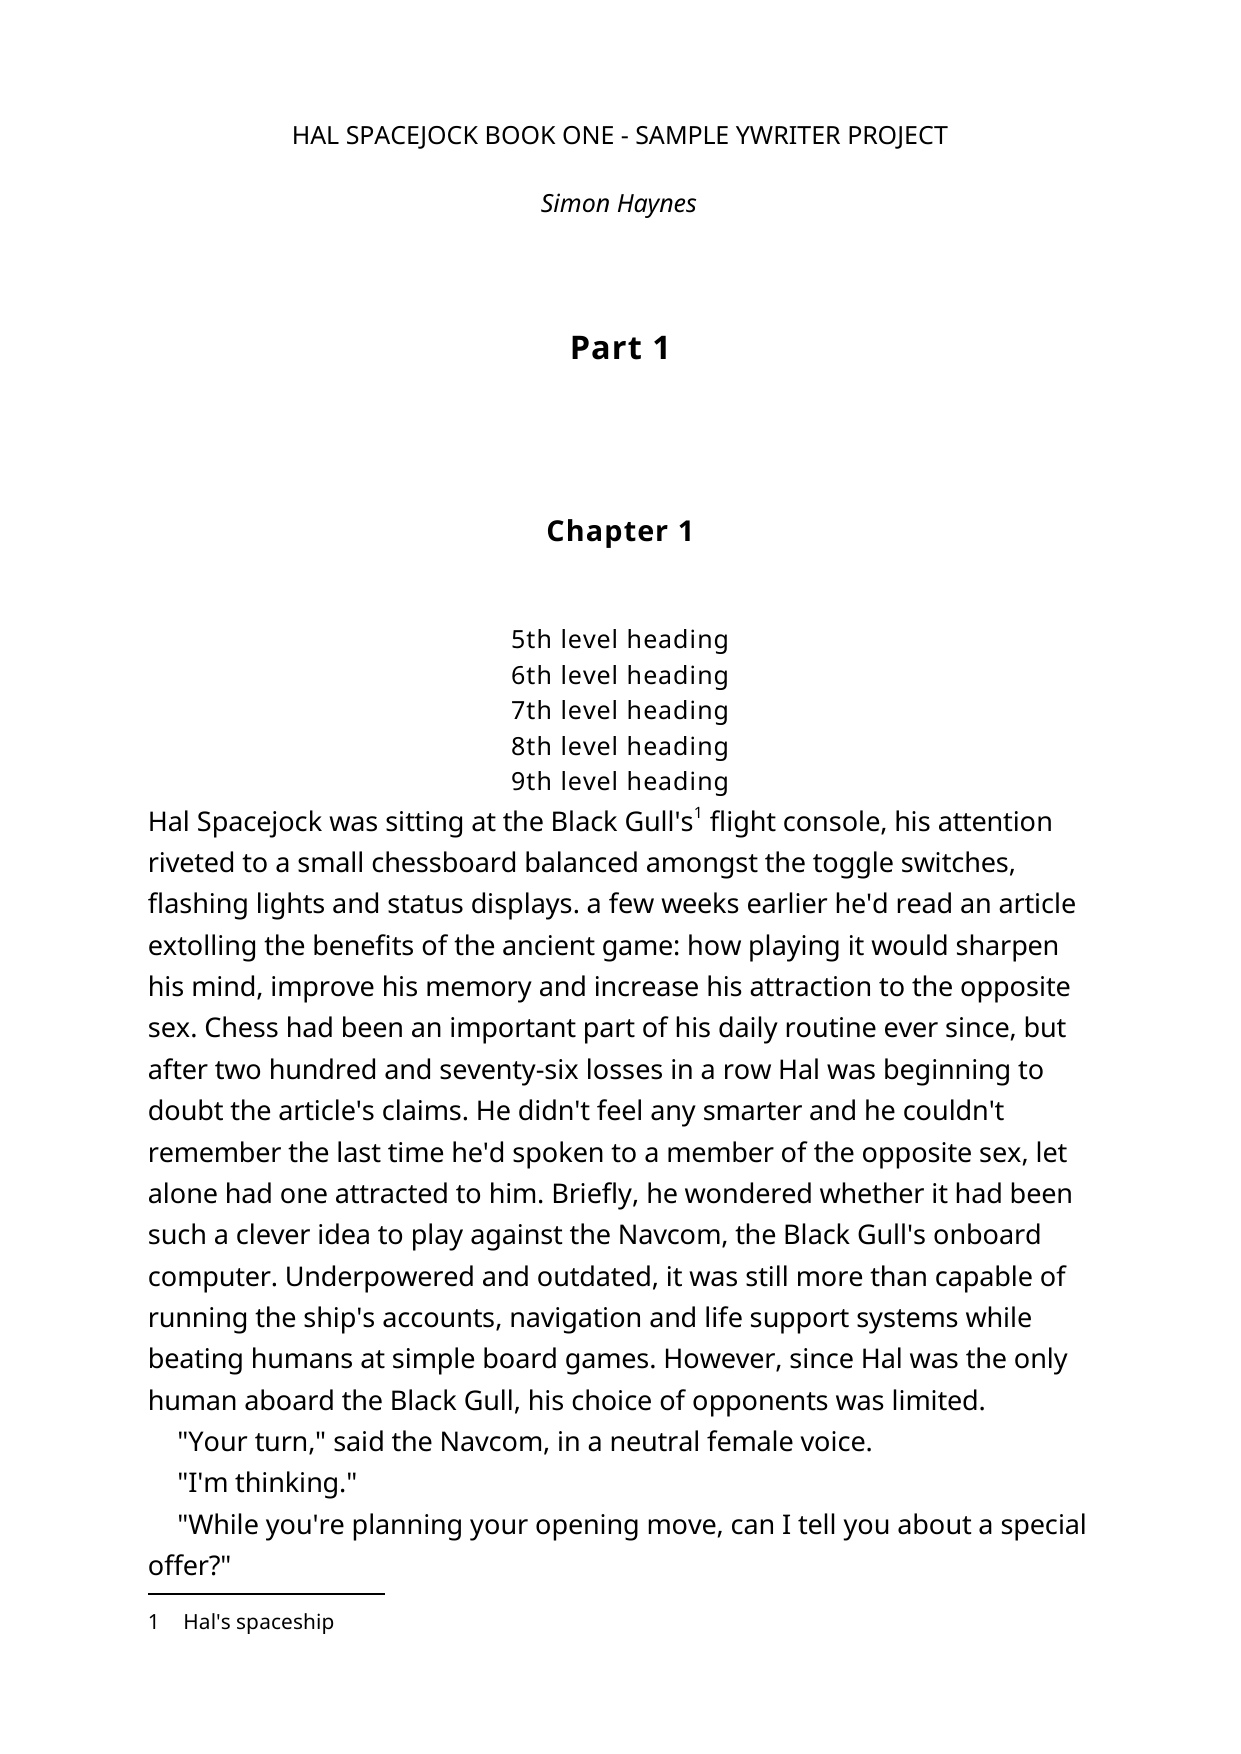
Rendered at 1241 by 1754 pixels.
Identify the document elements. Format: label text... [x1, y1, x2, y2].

subtitle Part 1 [148, 325, 1093, 369]
text "I'm thinking." [148, 1459, 1093, 1501]
subtitle Chapter 1 [148, 510, 1093, 550]
subtitle 8th level heading [148, 727, 1093, 762]
text "While you're planning your opening move, can I tell you about a special offer?" [148, 1501, 1093, 1583]
subtitle Simon Haynes [148, 186, 1093, 220]
subtitle 7th level heading [148, 692, 1093, 727]
text Hal Spacejock was sitting at the Black Gull's flight console, his attention riveted to a small chessboard balanced amongst the toggle switches, flashing lights and status displays. a few weeks earlier he'd read an article extolling the benefits of the ancient game: how playing it would sharpen his mind, improve his memory and increase his attraction to the opposite sex. Chess had been an important part of his daily routine ever since, but after two hundred and seventy-six losses in a row Hal was beginning to doubt the article's claims. He didn't feel any smarter and he couldn't remember the last time he'd spoken to a member of the opposite sex, let alone had one attracted to him. Briefly, he wondered whether it had been such a clever idea to play against the Navcom, the Black Gull's onboard computer. Underpowered and outdated, it was still more than capable of running the ship's accounts, navigation and life support systems while beating humans at simple board games. However, since Hal was the only human aboard the Black Gull, his choice of opponents was limited. [148, 798, 1093, 1418]
title Hal Spacejock book one - Sample yWriter Project [148, 118, 1093, 152]
text "Your turn," said the Navcom, in a neutral female voice. [148, 1418, 1093, 1459]
subtitle 6th level heading [148, 656, 1093, 692]
subtitle 5th level heading [148, 621, 1093, 656]
text Hal's spaceship [148, 1600, 1093, 1636]
subtitle 9th level heading [148, 762, 1093, 798]
